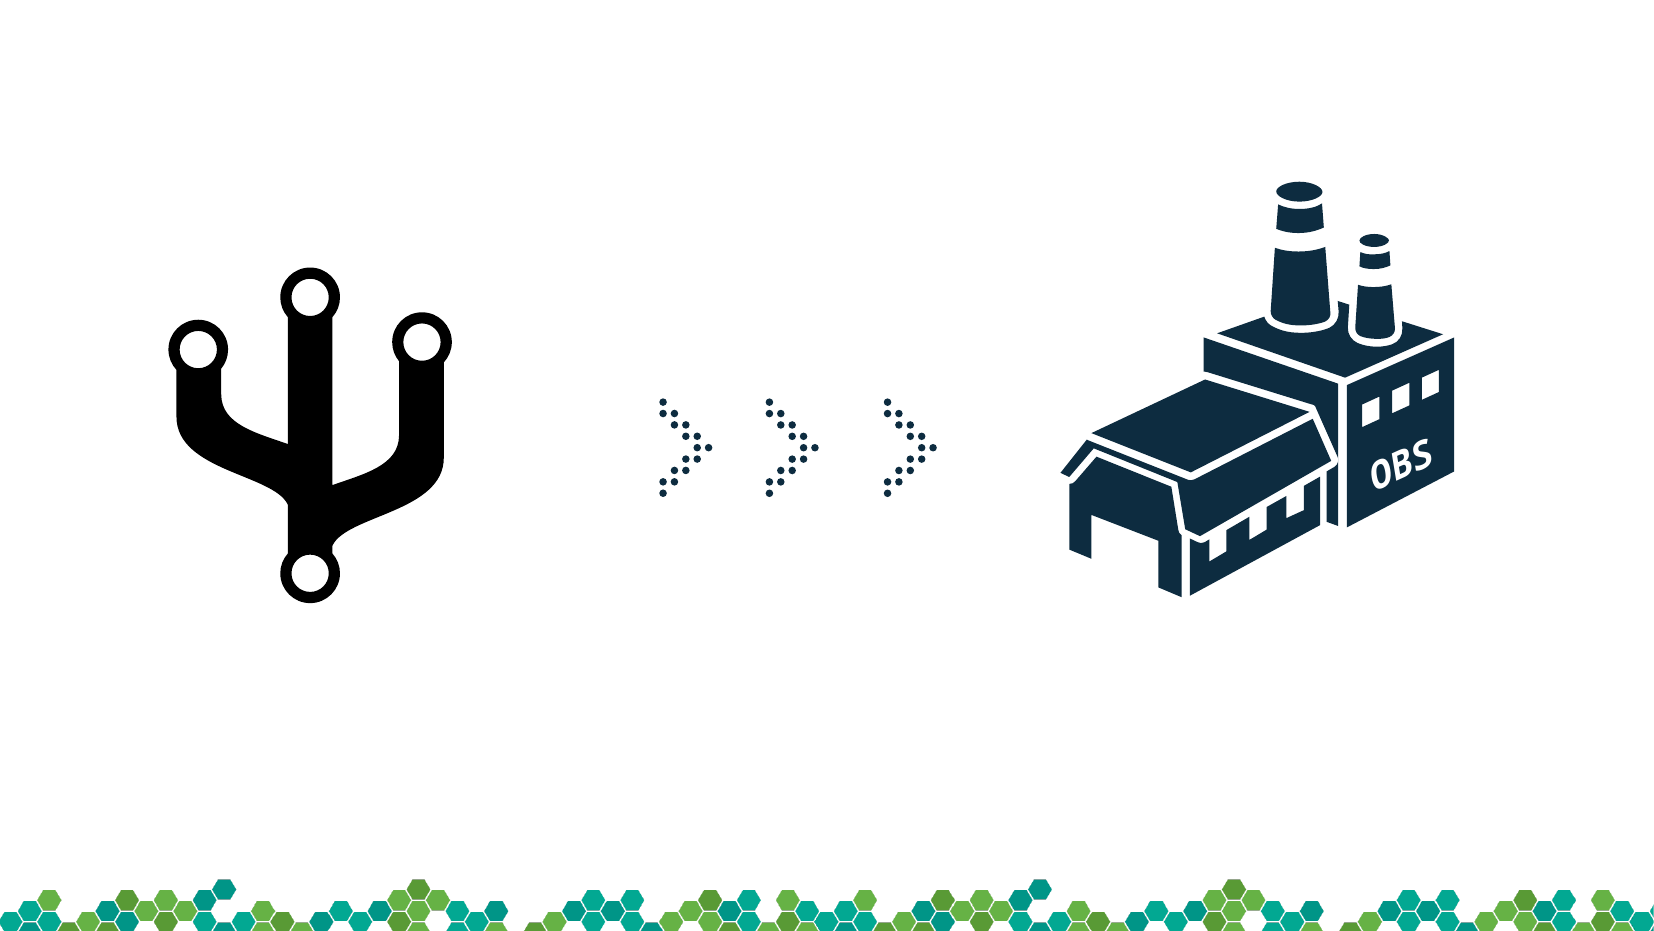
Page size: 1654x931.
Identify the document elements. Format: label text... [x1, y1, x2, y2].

picture [121, 247, 499, 624]
picture [606, 368, 990, 527]
picture [0, 871, 1654, 931]
text_box OBS [1288, 391, 1526, 579]
picture [1023, 156, 1491, 624]
